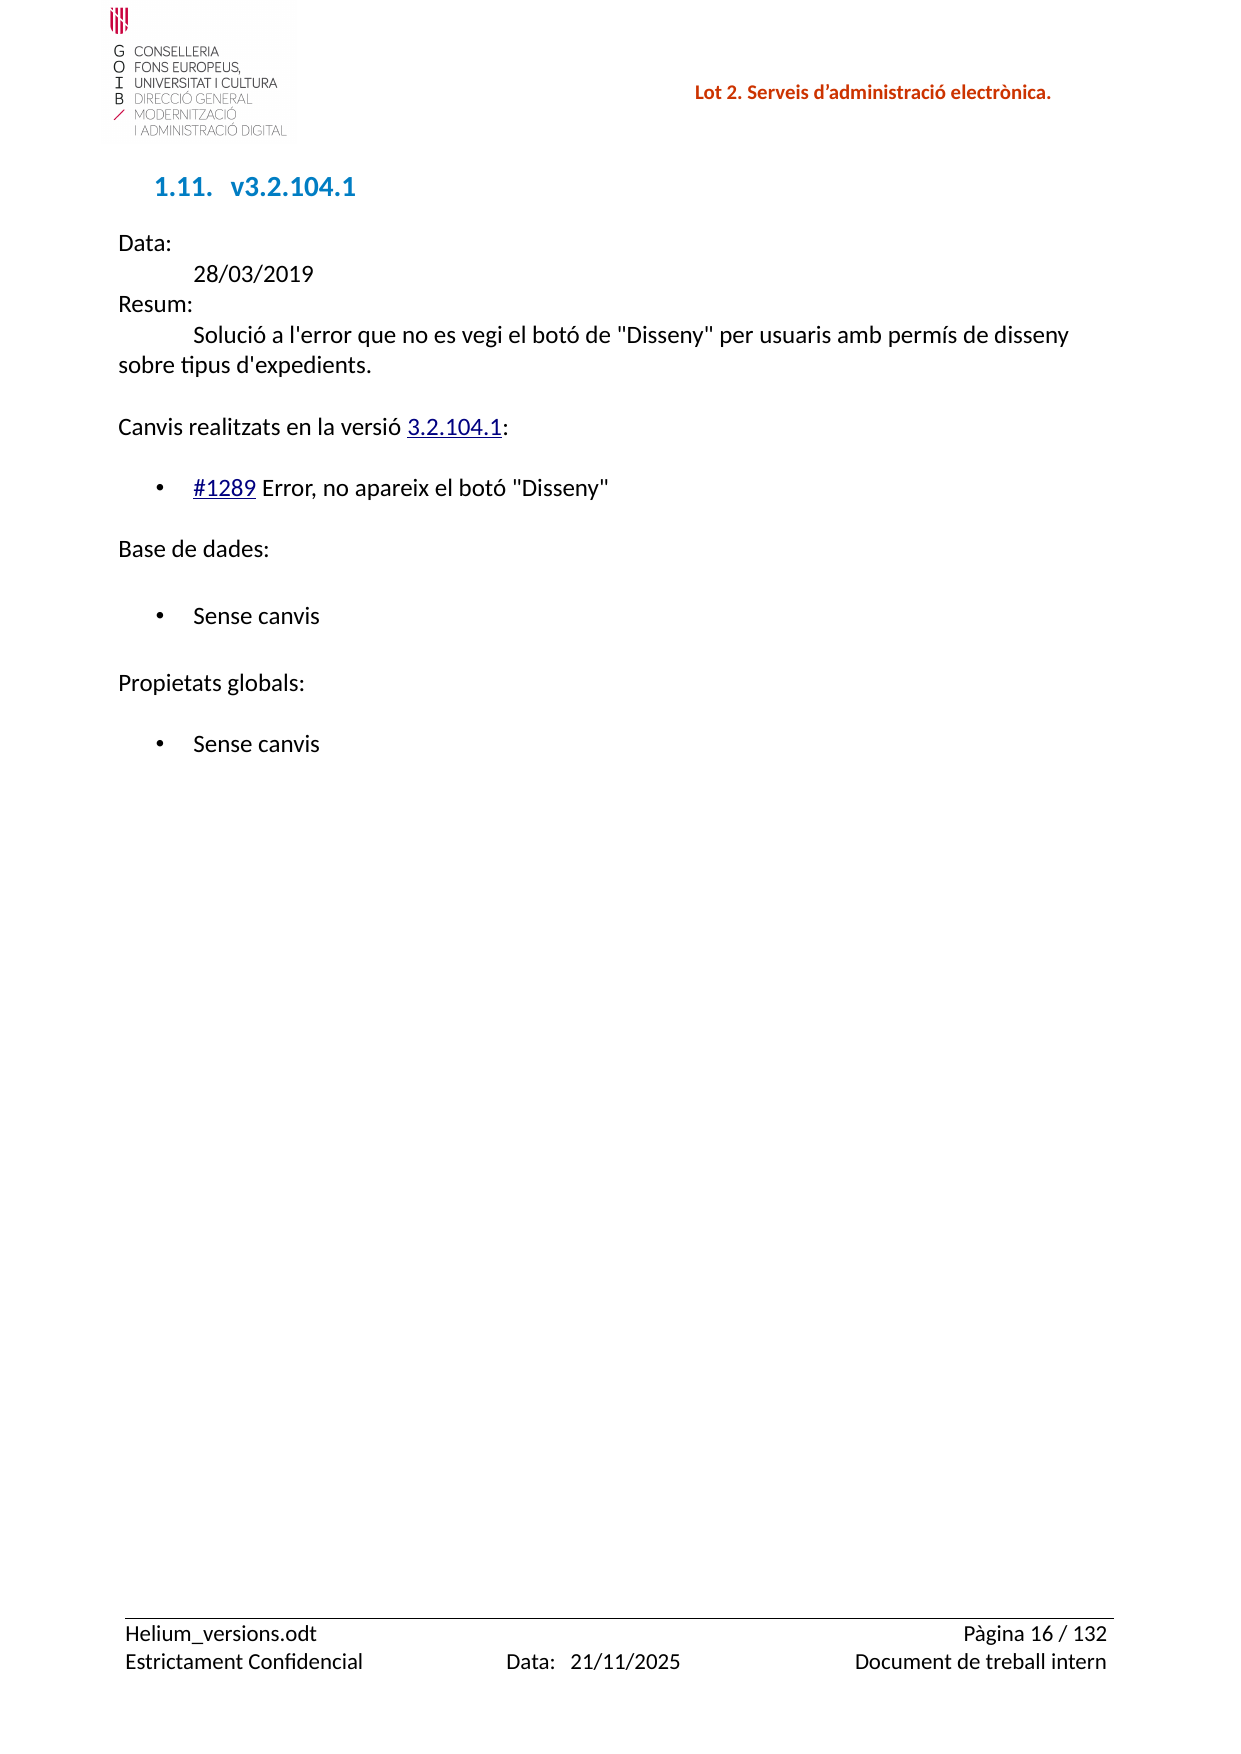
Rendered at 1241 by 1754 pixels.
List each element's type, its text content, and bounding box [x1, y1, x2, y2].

text Data: [118, 228, 1122, 258]
text 28/03/2019 [118, 258, 1122, 289]
text Propietats globals: [118, 667, 1122, 697]
text Canvis realitzats en la versió 3.2.104.1: [118, 411, 1122, 441]
list Sense canvis [156, 600, 1122, 630]
subtitle v3.2.104.1 [153, 168, 1122, 204]
text Resum: [118, 289, 1122, 319]
list #1289 Error, no apareix el botó "Disseny" [156, 472, 1122, 502]
text Base de dades: [118, 533, 1122, 563]
text Solució a l'error que no es vegi el botó de "Disseny" per usuaris amb permís de disseny sobre tipus d'expedients. [118, 319, 1122, 380]
picture [100, 0, 297, 144]
list Sense canvis [156, 728, 1122, 758]
